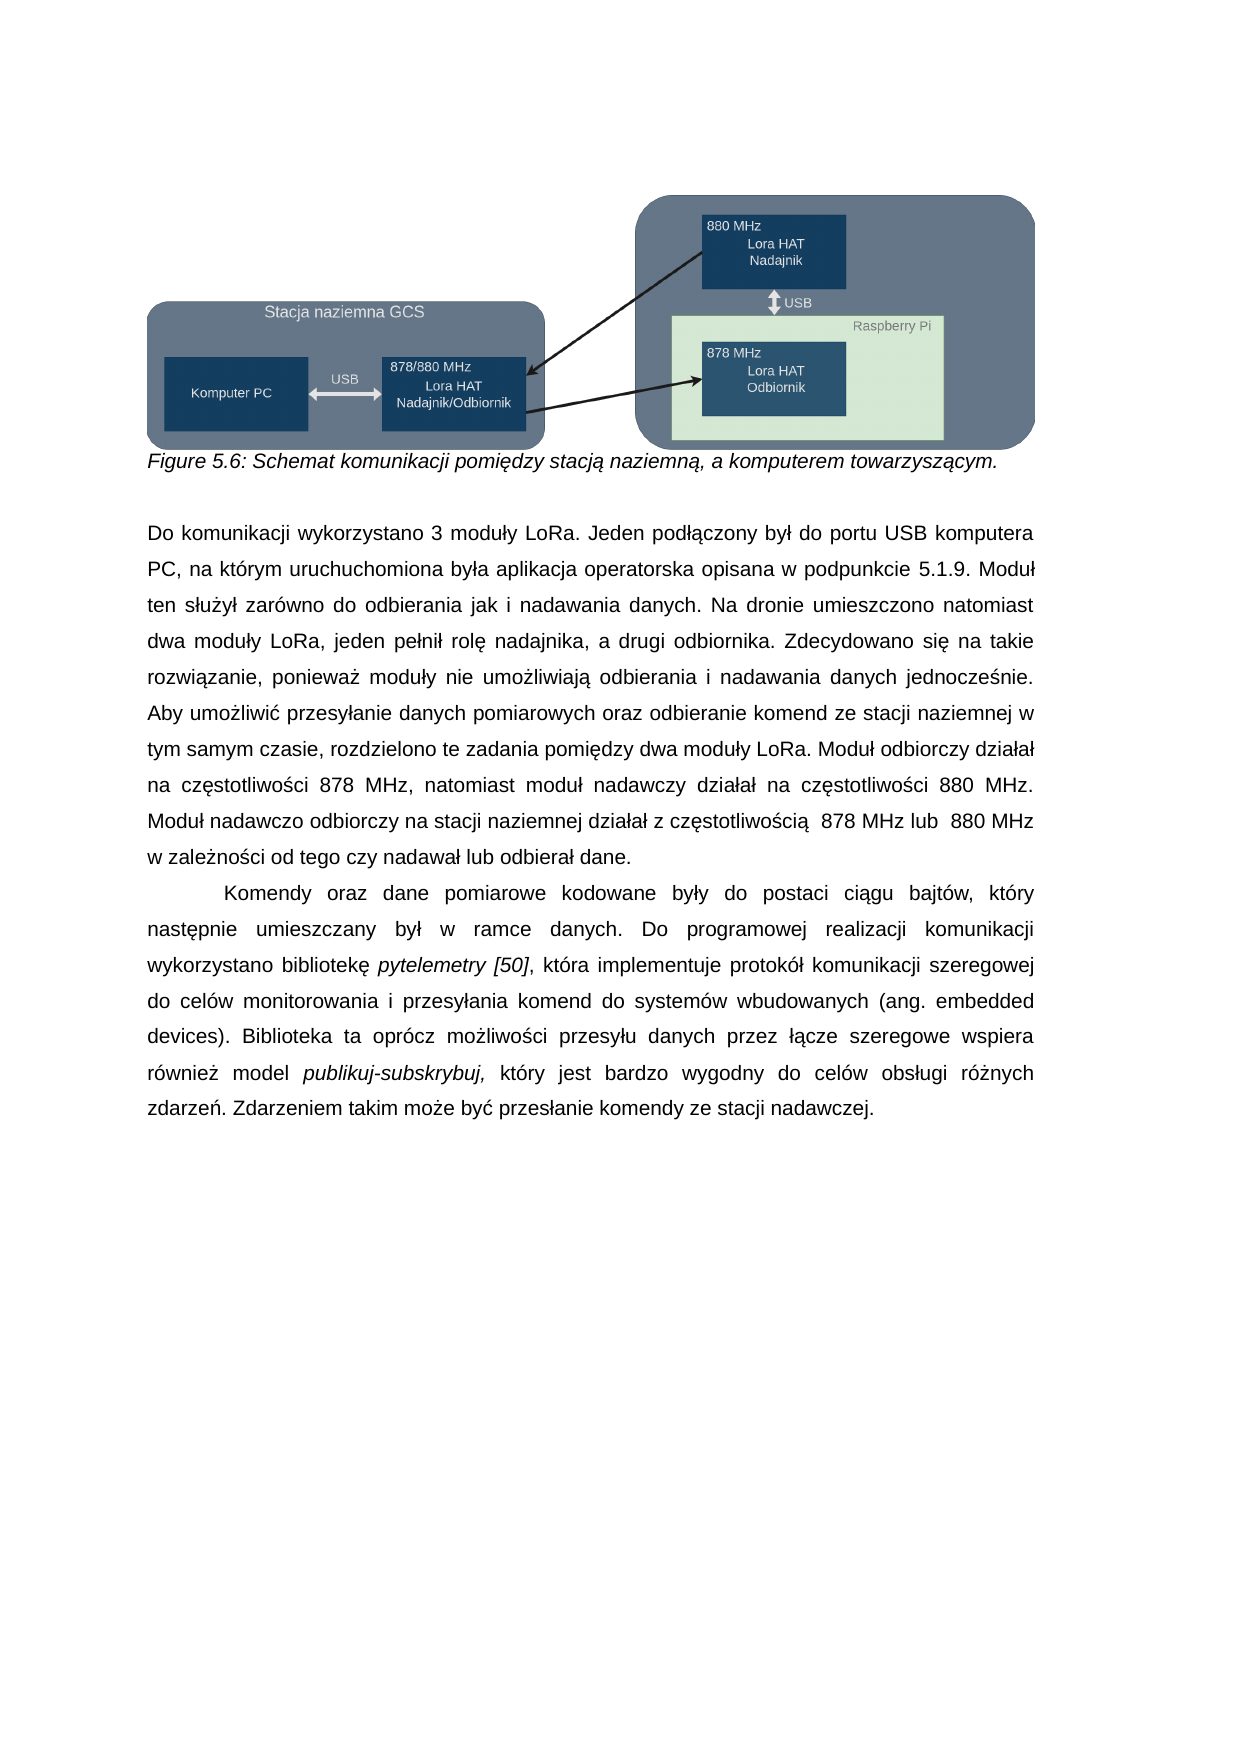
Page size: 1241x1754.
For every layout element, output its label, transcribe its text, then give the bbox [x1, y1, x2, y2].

text Do komunikacji wykorzystano 3 moduły LoRa. Jeden podłączony był do portu USB komputera PC, na którym uruchuchomiona była aplikacja operatorska opisana w podpunkcie 5.1.9. Moduł ten służył zarówno do odbierania jak i nadawania danych. Na dronie umieszczono natomiast dwa moduły LoRa, jeden pełnił rolę nadajnika, a drugi odbiornika. Zdecydowano się na takie rozwiązanie, ponieważ moduły nie umożliwiają odbierania i nadawania danych jednocześnie. Aby umożliwić przesyłanie danych pomiarowych oraz odbieranie komend ze stacji naziemnej w tym samym czasie, rozdzielono te zadania pomiędzy dwa moduły LoRa. Moduł odbiorczy działał na częstotliwości 878 MHz, natomiast moduł nadawczy działał na częstotliwości 880 MHz. Moduł nadawczo odbiorczy na stacji naziemnej działał z częstotliwością 878 MHz lub 880 MHz w zależności od tego czy nadawał lub odbierał dane. [147, 521, 1035, 869]
picture [147, 195, 1035, 450]
text Komendy oraz dane pomiarowe kodowane były do postaci ciągu bajtów, który następnie umieszczany był w ramce danych. Do programowej realizacji komunikacji wykorzystano bibliotekę pytelemetry [50], która implementuje protokół komunikacji szeregowej do celów monitorowania i przesyłania komend do systemów wbudowanych (ang. embedded devices). Biblioteka ta oprócz możliwości przesyłu danych przez łącze szeregowe wspiera również model publikuj-subskrybuj, który jest bardzo wygodny do celów obsługi różnych zdarzeń. Zdarzeniem takim może być przesłanie komendy ze stacji nadawczej. [147, 881, 1035, 1120]
text Figure 5.6: Schemat komunikacji pomiędzy stacją naziemną, a komputerem towarzyszącym. [147, 450, 1035, 473]
